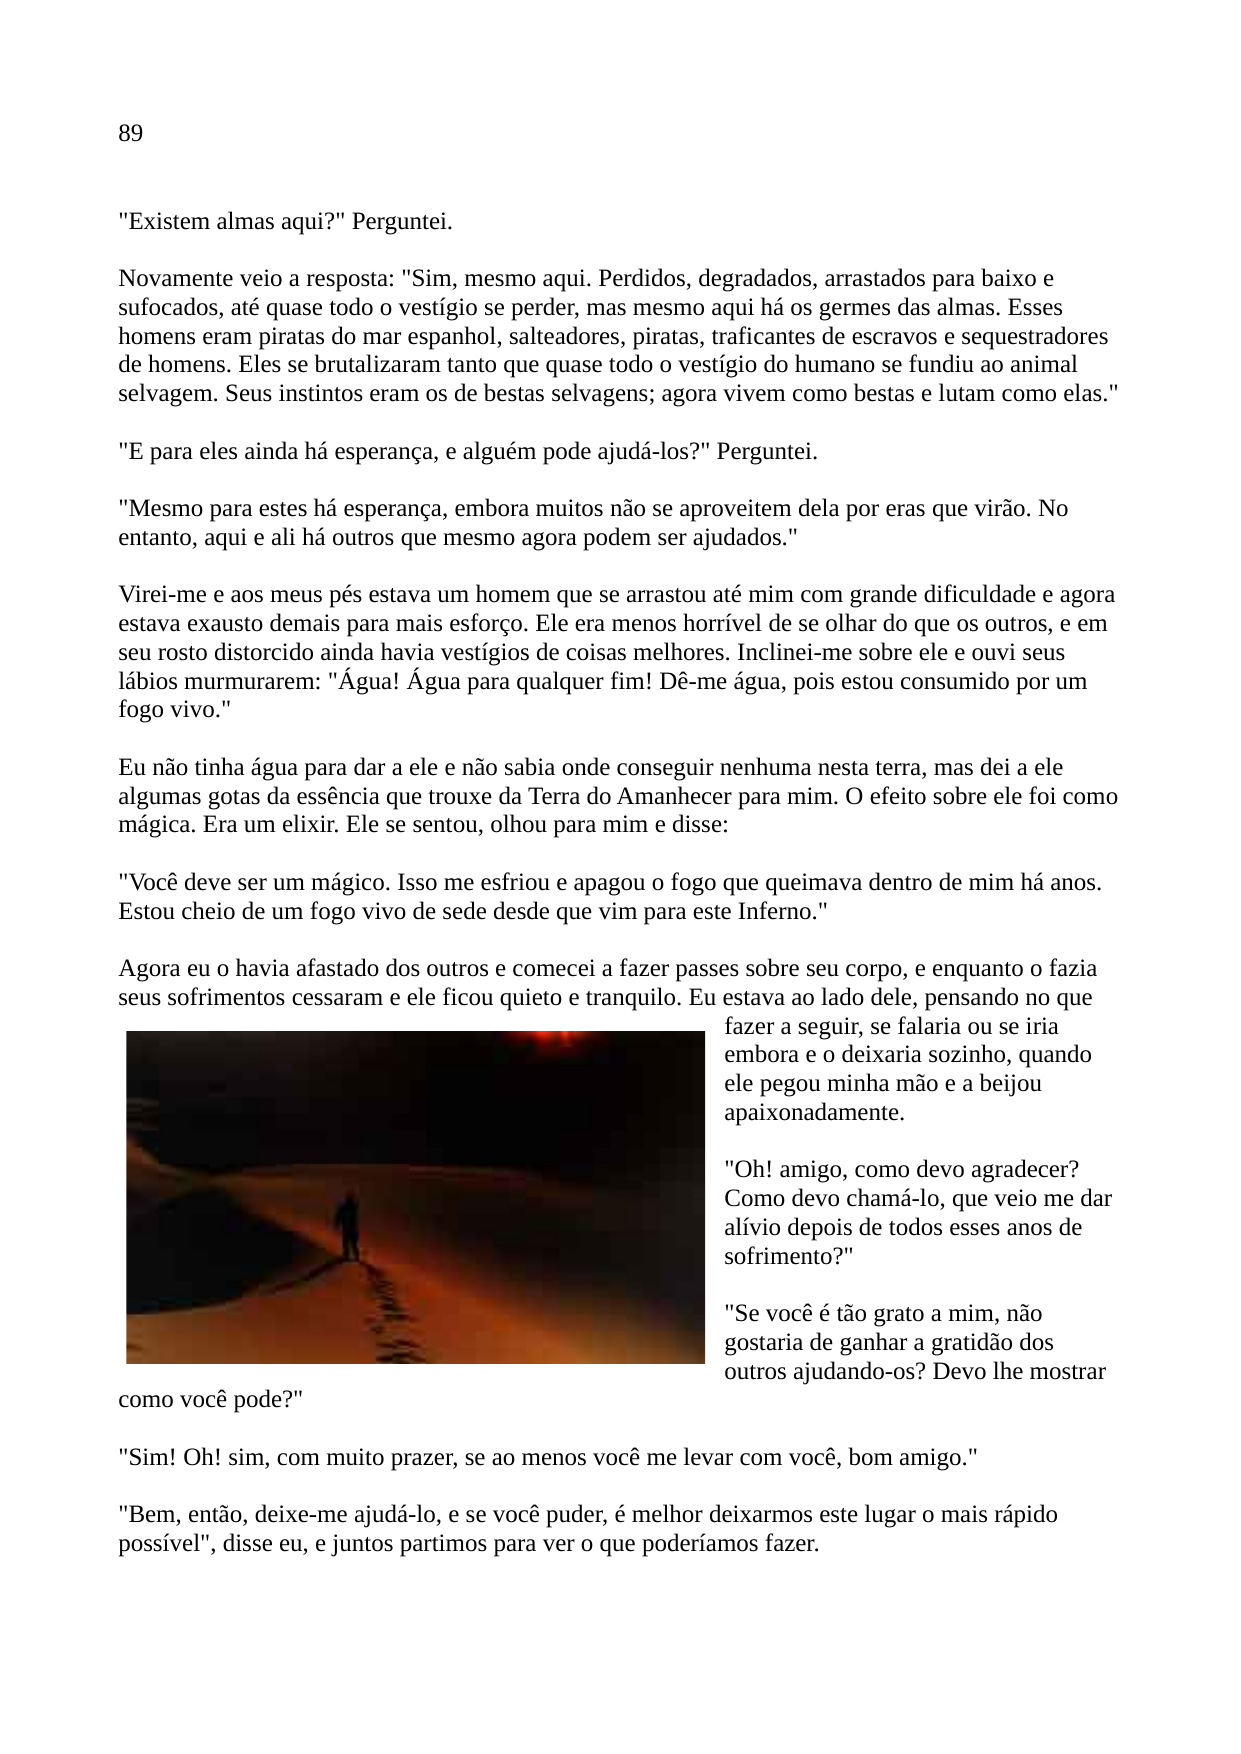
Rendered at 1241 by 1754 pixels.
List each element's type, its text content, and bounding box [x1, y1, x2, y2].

text Eu não tinha água para dar a ele e não sabia onde conseguir nenhuma nesta terra, mas dei a ele algumas gotas da essência que trouxe da Terra do Amanhecer para mim. O efeito sobre ele foi como mágica. Era um elixir. Ele se sentou, olhou para mim e disse: [118, 752, 1122, 838]
text "E para eles ainda há esperança, e alguém pode ajudá-los?" Perguntei. [118, 436, 1122, 464]
text Virei-me e aos meus pés estava um homem que se arrastou até mim com grande dificuldade e agora estava exausto demais para mais esforço. Ele era menos horrível de se olhar do que os outros, e em seu rosto distorcido ainda havia vestígios de coisas melhores. Inclinei-me sobre ele e ouvi seus lábios murmurarem: "Água! Água para qualquer fim! Dê-me água, pois estou consumido por um fogo vivo." [118, 579, 1122, 723]
text "Oh! amigo, como devo agradecer? Como devo chamá-lo, que veio me dar alívio depois de todos esses anos de sofrimento?" [706, 1154, 1122, 1269]
text "Se você é tão grato a mim, não gostaria de ganhar a gratidão dos outros ajudando-os? Devo lhe mostrar como você pode?" [118, 1298, 1122, 1413]
text Agora eu o havia afastado dos outros e comecei a fazer passes sobre seu corpo, e enquanto o fazia seus sofrimentos cessaram e ele ficou quieto e tranquilo. Eu estava ao lado dele, pensando no que fazer a seguir, se falaria ou se iria embora e o deixaria sozinho, quando ele pegou minha mão e a beijou apaixonadamente. [118, 953, 1122, 1126]
text "Sim! Oh! sim, com muito prazer, se ao menos você me levar com você, bom amigo." [118, 1442, 1122, 1471]
text "Existem almas aqui?" Perguntei. [118, 206, 1122, 234]
text "Mesmo para estes há esperança, embora muitos não se aproveitem dela por eras que virão. No entanto, aqui e ali há outros que mesmo agora podem ser ajudados." [118, 493, 1122, 551]
text "Bem, então, deixe-me ajudá-lo, e se você puder, é melhor deixarmos este lugar o mais rápido possível", disse eu, e juntos partimos para ver o que poderíamos fazer. [118, 1499, 1122, 1557]
text "Você deve ser um mágico. Isso me esfriou e apagou o fogo que queimava dentro de mim há anos. Estou cheio de um fogo vivo de sede desde que vim para este Inferno." [118, 867, 1122, 924]
text Novamente veio a resposta: "Sim, mesmo aqui. Perdidos, degradados, arrastados para baixo e sufocados, até quase todo o vestígio se perder, mas mesmo aqui há os germes das almas. Esses homens eram piratas do mar espanhol, salteadores, piratas, traficantes de escravos e sequestradores de homens. Eles se brutalizaram tanto que quase todo o vestígio do humano se fundiu ao animal selvagem. Seus instintos eram os de bestas selvagens; agora vivem como bestas e lutam como elas." [118, 263, 1122, 407]
picture [126, 1032, 706, 1365]
